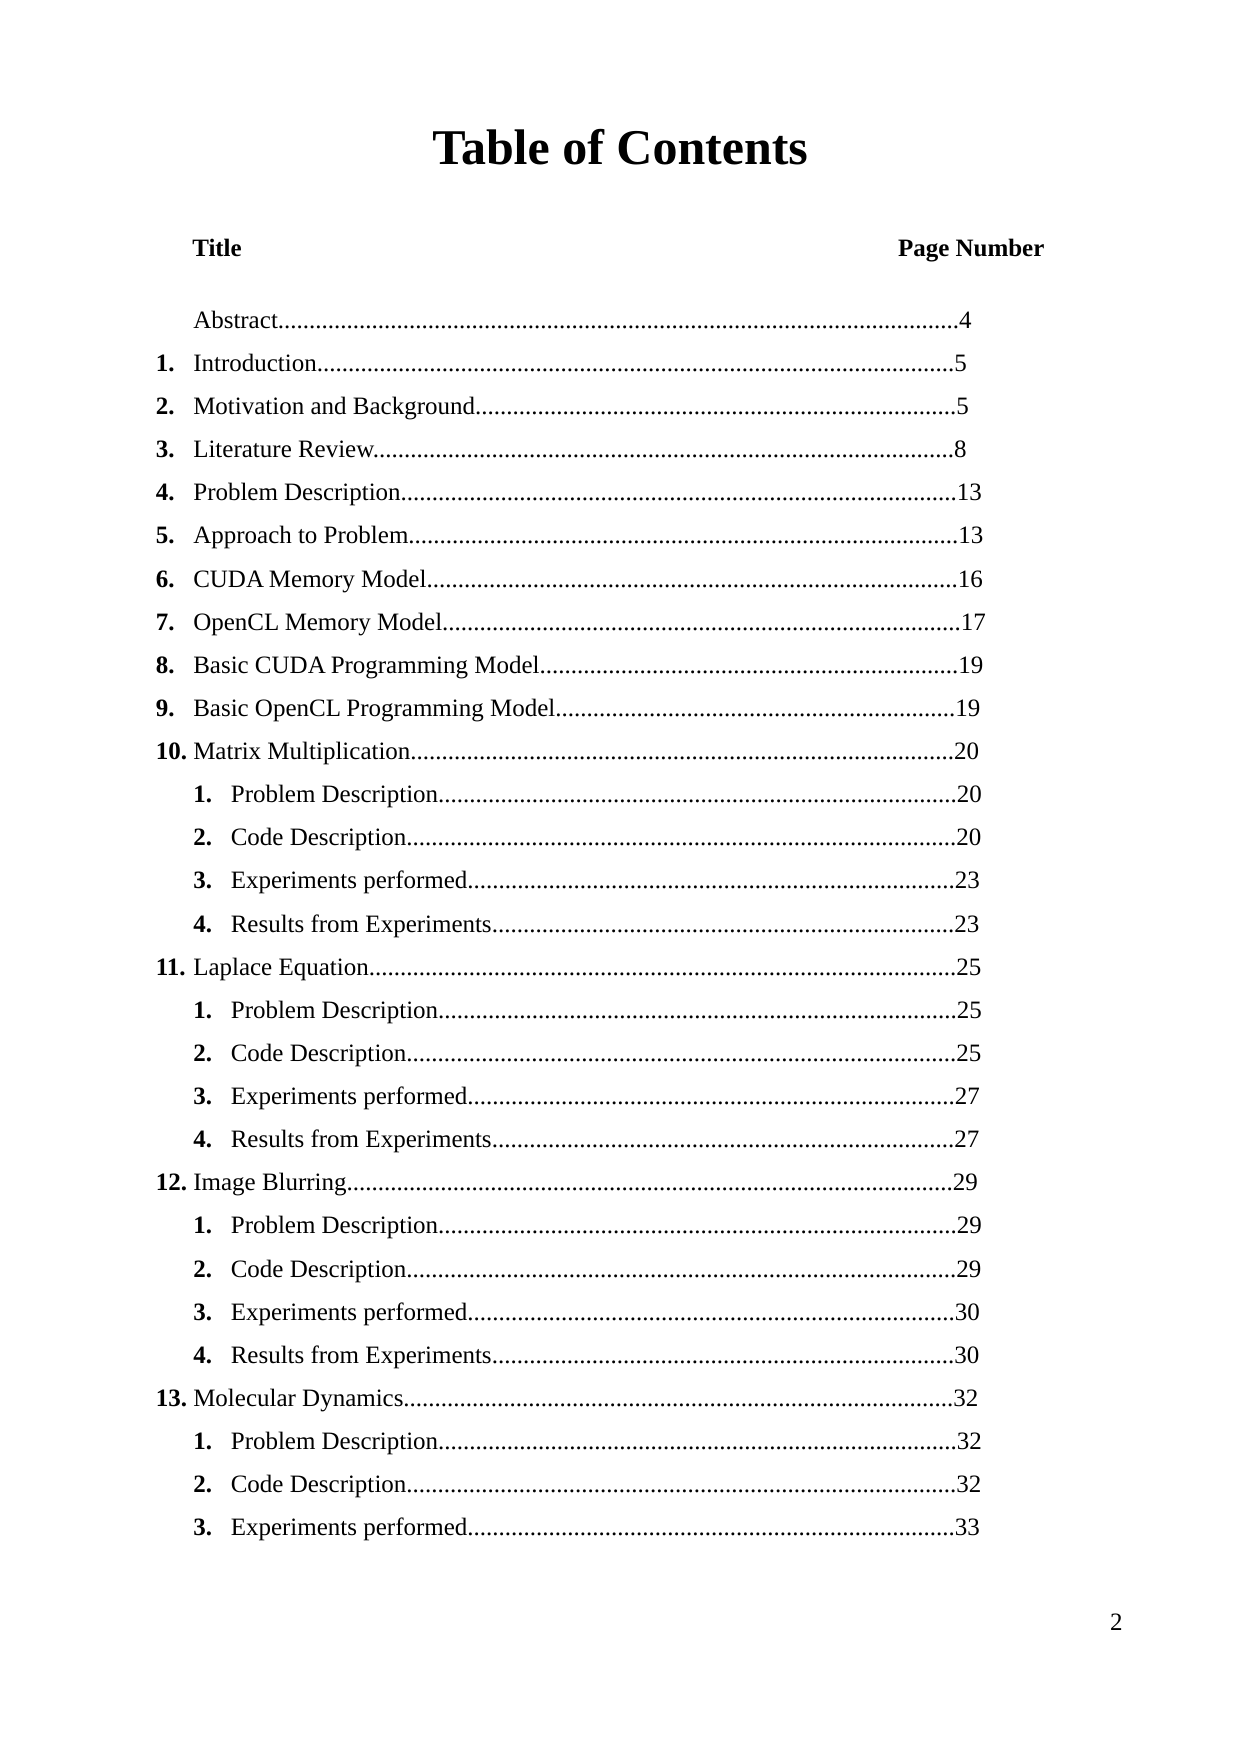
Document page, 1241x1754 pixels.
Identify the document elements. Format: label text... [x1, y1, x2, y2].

list Problem Description...................................................................................29 [193, 1211, 1122, 1239]
list Problem Description...................................................................................25 [193, 995, 1122, 1024]
text Title Page Number [118, 233, 1122, 262]
list Abstract.............................................................................................................4 [156, 305, 1122, 334]
list Code Description........................................................................................20 [193, 822, 1122, 851]
list Experiments performed..............................................................................33 [193, 1512, 1122, 1541]
list Motivation and Background.............................................................................5 [156, 391, 1122, 420]
list Results from Experiments..........................................................................27 [193, 1124, 1122, 1153]
list Experiments performed..............................................................................27 [193, 1081, 1122, 1110]
list Code Description........................................................................................25 [193, 1038, 1122, 1067]
list Code Description........................................................................................29 [193, 1254, 1122, 1282]
list Molecular Dynamics........................................................................................32 [156, 1383, 1122, 1412]
list Problem Description.........................................................................................13 [156, 477, 1122, 506]
list Basic CUDA Programming Model...................................................................19 [156, 650, 1122, 679]
list Results from Experiments..........................................................................30 [193, 1340, 1122, 1369]
list Problem Description...................................................................................32 [193, 1426, 1122, 1455]
list Matrix Multiplication.......................................................................................20 [156, 736, 1122, 765]
list Basic OpenCL Programming Model................................................................19 [156, 693, 1122, 722]
list Introduction......................................................................................................5 [156, 348, 1122, 377]
list OpenCL Memory Model...................................................................................17 [156, 607, 1122, 636]
list Laplace Equation..............................................................................................25 [156, 952, 1122, 981]
list Problem Description...................................................................................20 [193, 779, 1122, 808]
list Experiments performed..............................................................................23 [193, 866, 1122, 894]
text Table of Contents [118, 118, 1122, 176]
list Experiments performed..............................................................................30 [193, 1297, 1122, 1326]
list Approach to Problem........................................................................................13 [156, 521, 1122, 549]
list Code Description........................................................................................32 [193, 1469, 1122, 1498]
list CUDA Memory Model.....................................................................................16 [156, 564, 1122, 592]
list Literature Review.............................................................................................8 [156, 434, 1122, 463]
list Results from Experiments..........................................................................23 [193, 909, 1122, 937]
list Image Blurring.................................................................................................29 [156, 1167, 1122, 1196]
